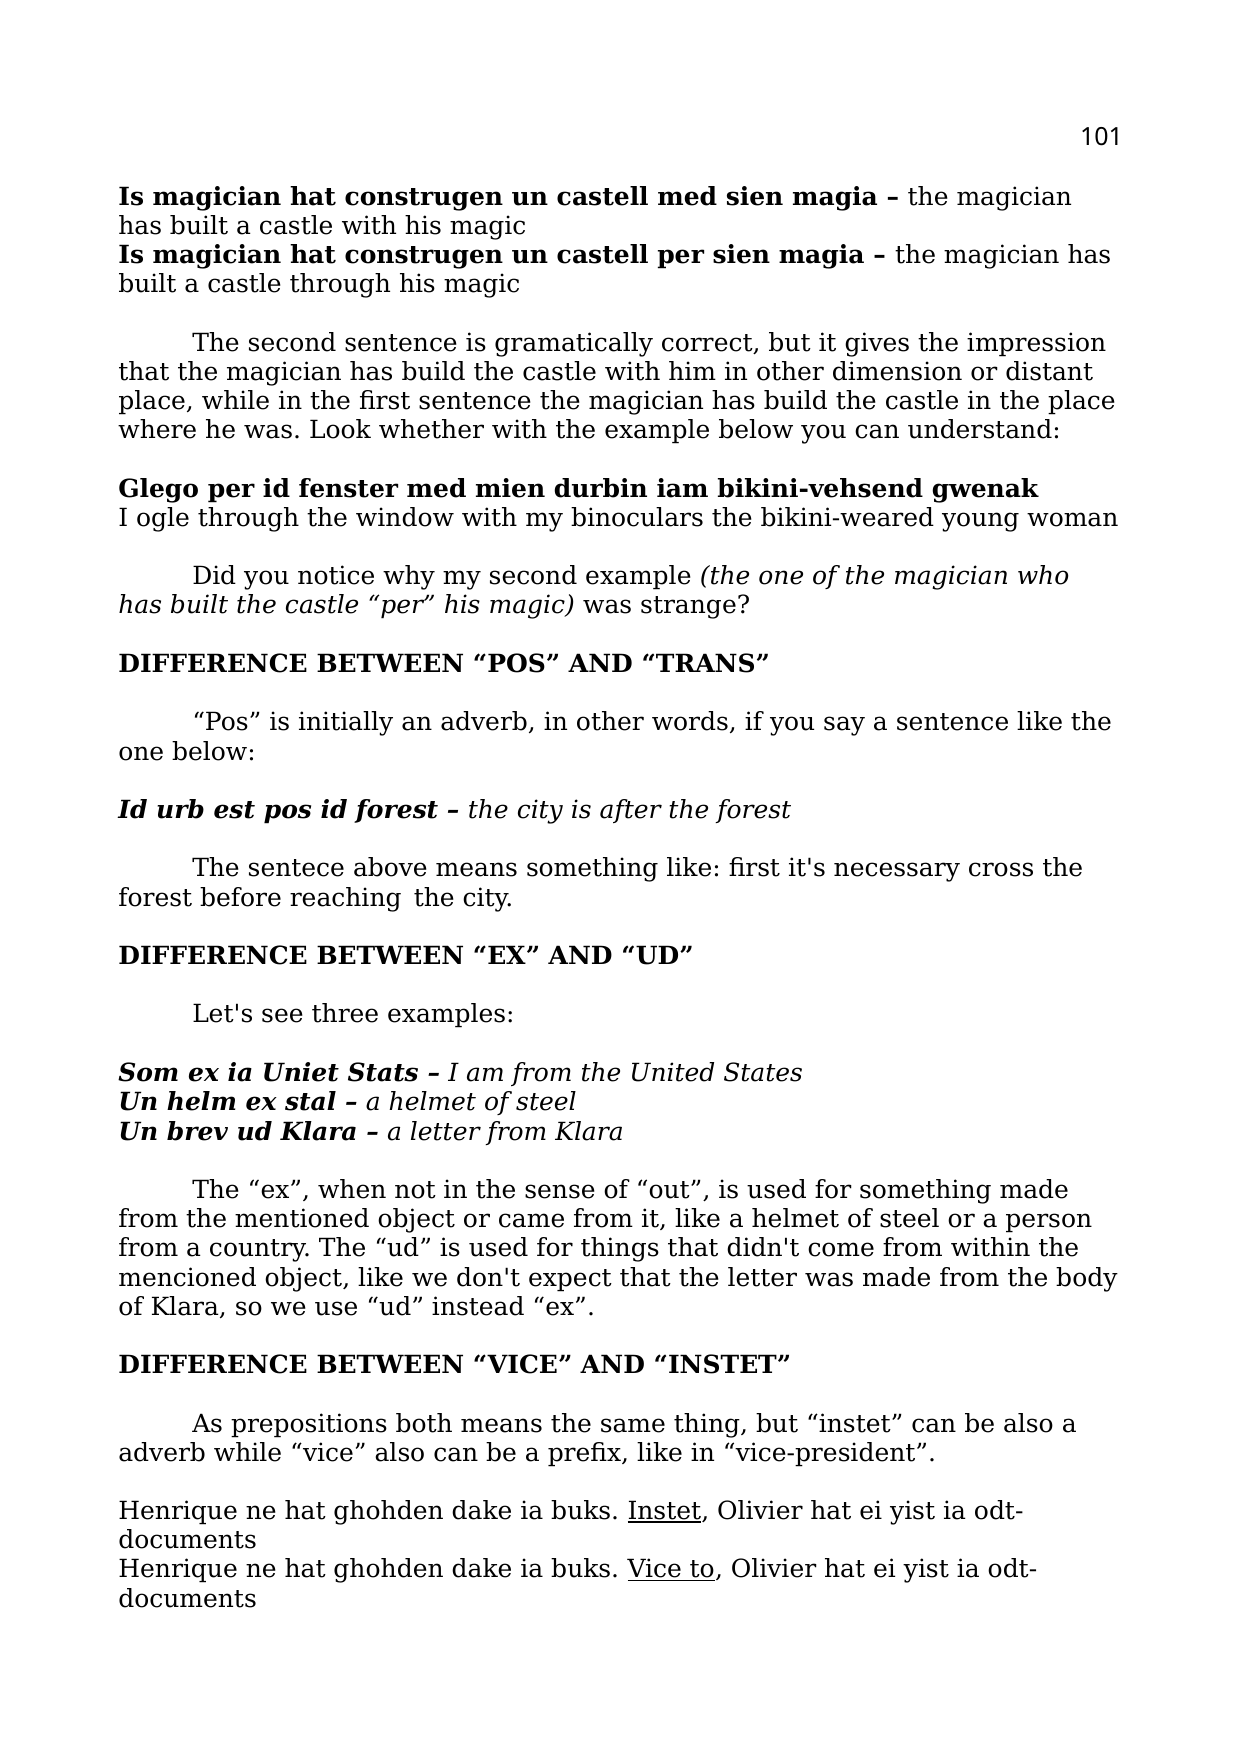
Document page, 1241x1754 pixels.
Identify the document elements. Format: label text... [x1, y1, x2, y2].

text The second sentence is gramatically correct, but it gives the impression that the magician has build the castle with him in other dimension or distant place, while in the first sentence the magician has build the castle in the place where he was. Look whether with the example below you can understand: [118, 328, 1123, 444]
subtitle DIFFERENCE BETWEEN “POS” AND “TRANS” [118, 649, 1123, 678]
subtitle DIFFERENCE BETWEEN “EX” AND “UD” [118, 941, 1123, 970]
subtitle DIFFERENCE BETWEEN “VICE” AND “INSTET” [118, 1350, 1123, 1379]
text As prepositions both means the same thing, but “instet” can be also a adverb while “vice” also can be a prefix, like in “vice-president”. [118, 1409, 1123, 1467]
text I ogle through the window with my binoculars the bikini-weared young woman [118, 503, 1123, 532]
text Henrique ne hat ghohden dake ia buks. Instet, Olivier hat ei yist ia odt-documents [118, 1496, 1123, 1554]
text Un helm ex stal – a helmet of steel [118, 1087, 1123, 1117]
text The sentece above means something like: first it's necessary cross the forest before reaching the city. [118, 853, 1123, 912]
text Un brev ud Klara – a letter from Klara [118, 1117, 1123, 1146]
text Is magician hat construgen un castell per sien magia – the magician has built a castle through his magic [118, 240, 1123, 299]
text Som ex ia Uniet Stats – I am from the United States [118, 1058, 1123, 1087]
text The “ex”, when not in the sense of “out”, is used for something made from the mentioned object or came from it, like a helmet of steel or a person from a country. The “ud” is used for things that didn't come from within the mencioned object, like we don't expect that the letter was made from the body of Klara, so we use “ud” instead “ex”. [118, 1175, 1123, 1321]
text Is magician hat construgen un castell med sien magia – the magician has built a castle with his magic [118, 182, 1123, 240]
text “Pos” is initially an adverb, in other words, if you say a sentence like the one below: [118, 707, 1123, 766]
text Id urb est pos id forest – the city is after the forest [118, 795, 1123, 824]
text Let's see three examples: [118, 999, 1123, 1029]
text Glego per id fenster med mien durbin iam bikini-vehsend gwenak [118, 474, 1123, 503]
text Henrique ne hat ghohden dake ia buks. Vice to, Olivier hat ei yist ia odt-documents [118, 1554, 1123, 1613]
text Did you notice why my second example (the one of the magician who has built the castle “per” his magic) was strange? [118, 561, 1123, 620]
